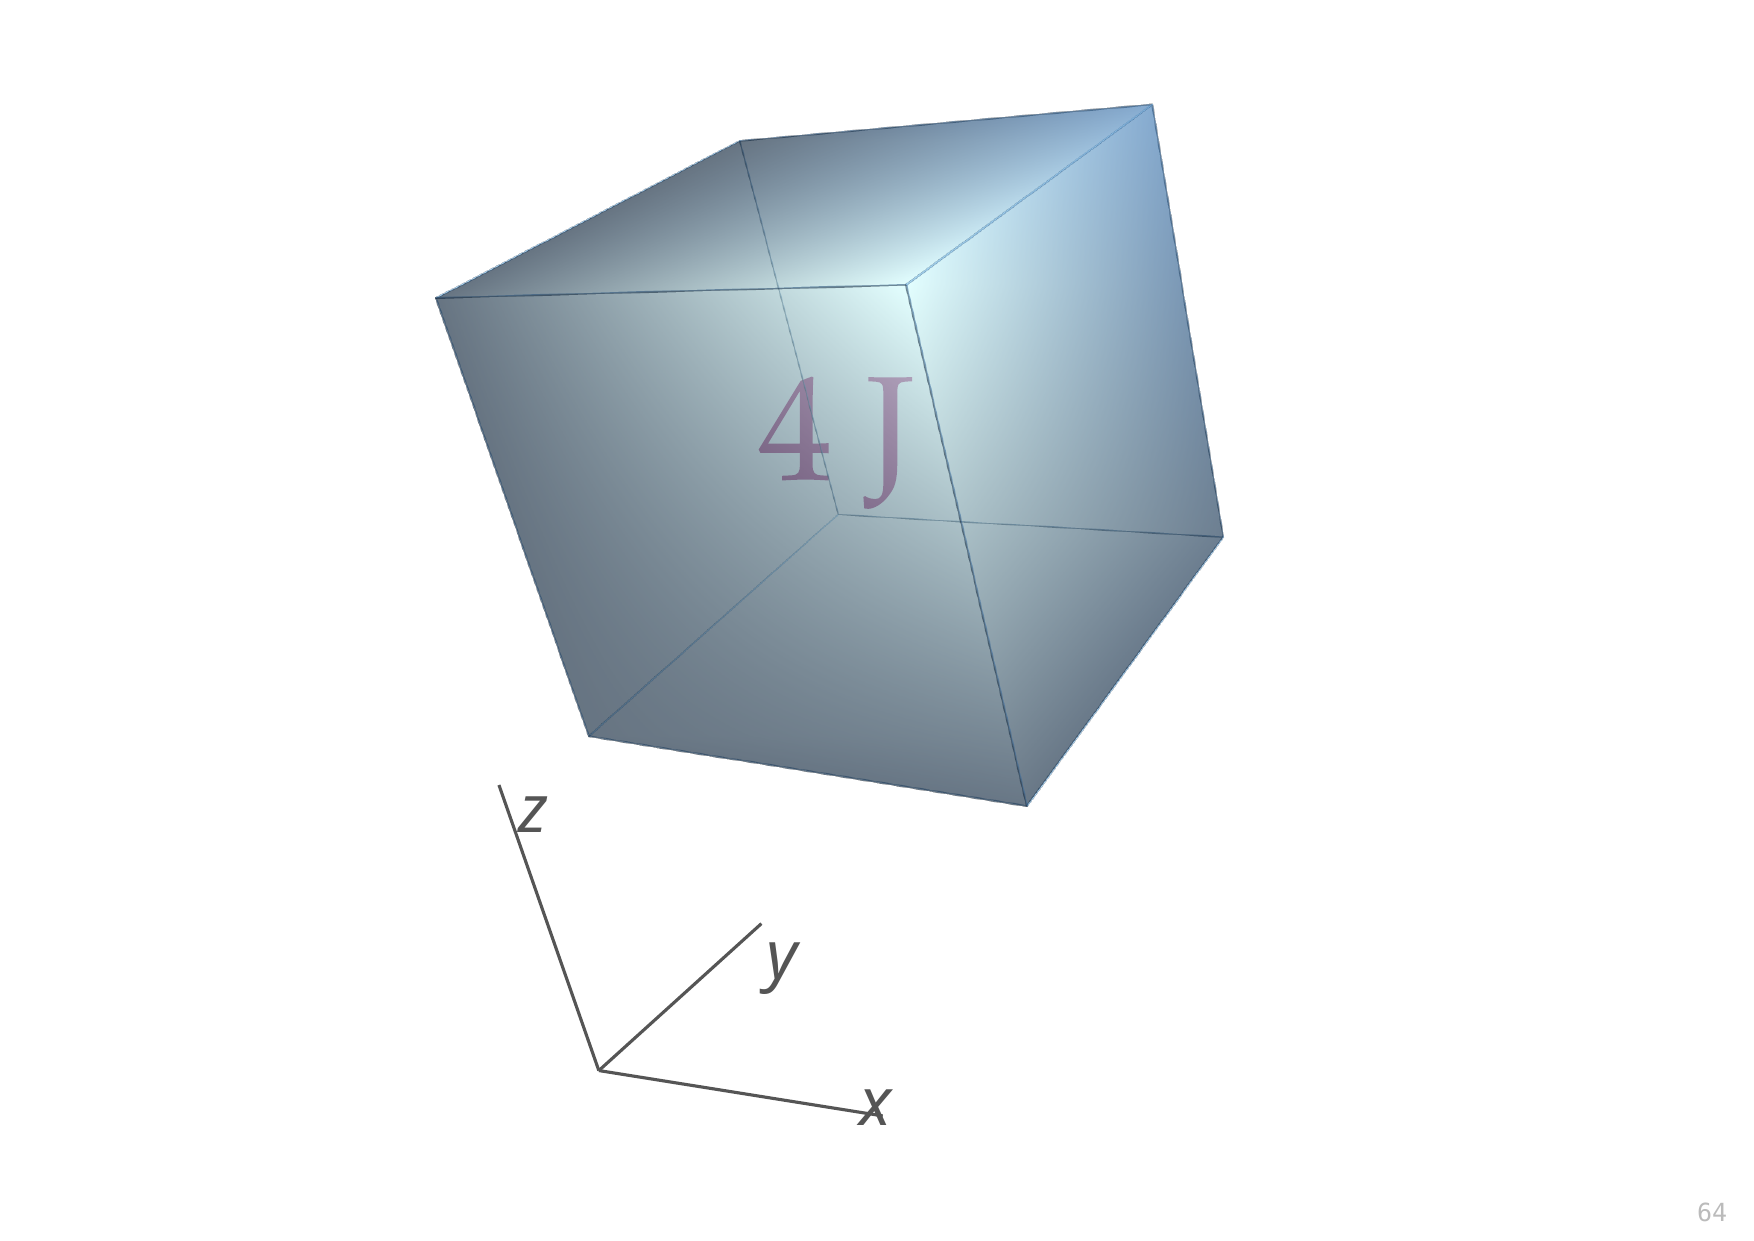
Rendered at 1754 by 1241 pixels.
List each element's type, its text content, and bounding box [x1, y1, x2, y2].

text_box z [503, 753, 543, 836]
text_box y [751, 899, 793, 982]
text_box x [844, 1047, 886, 1129]
